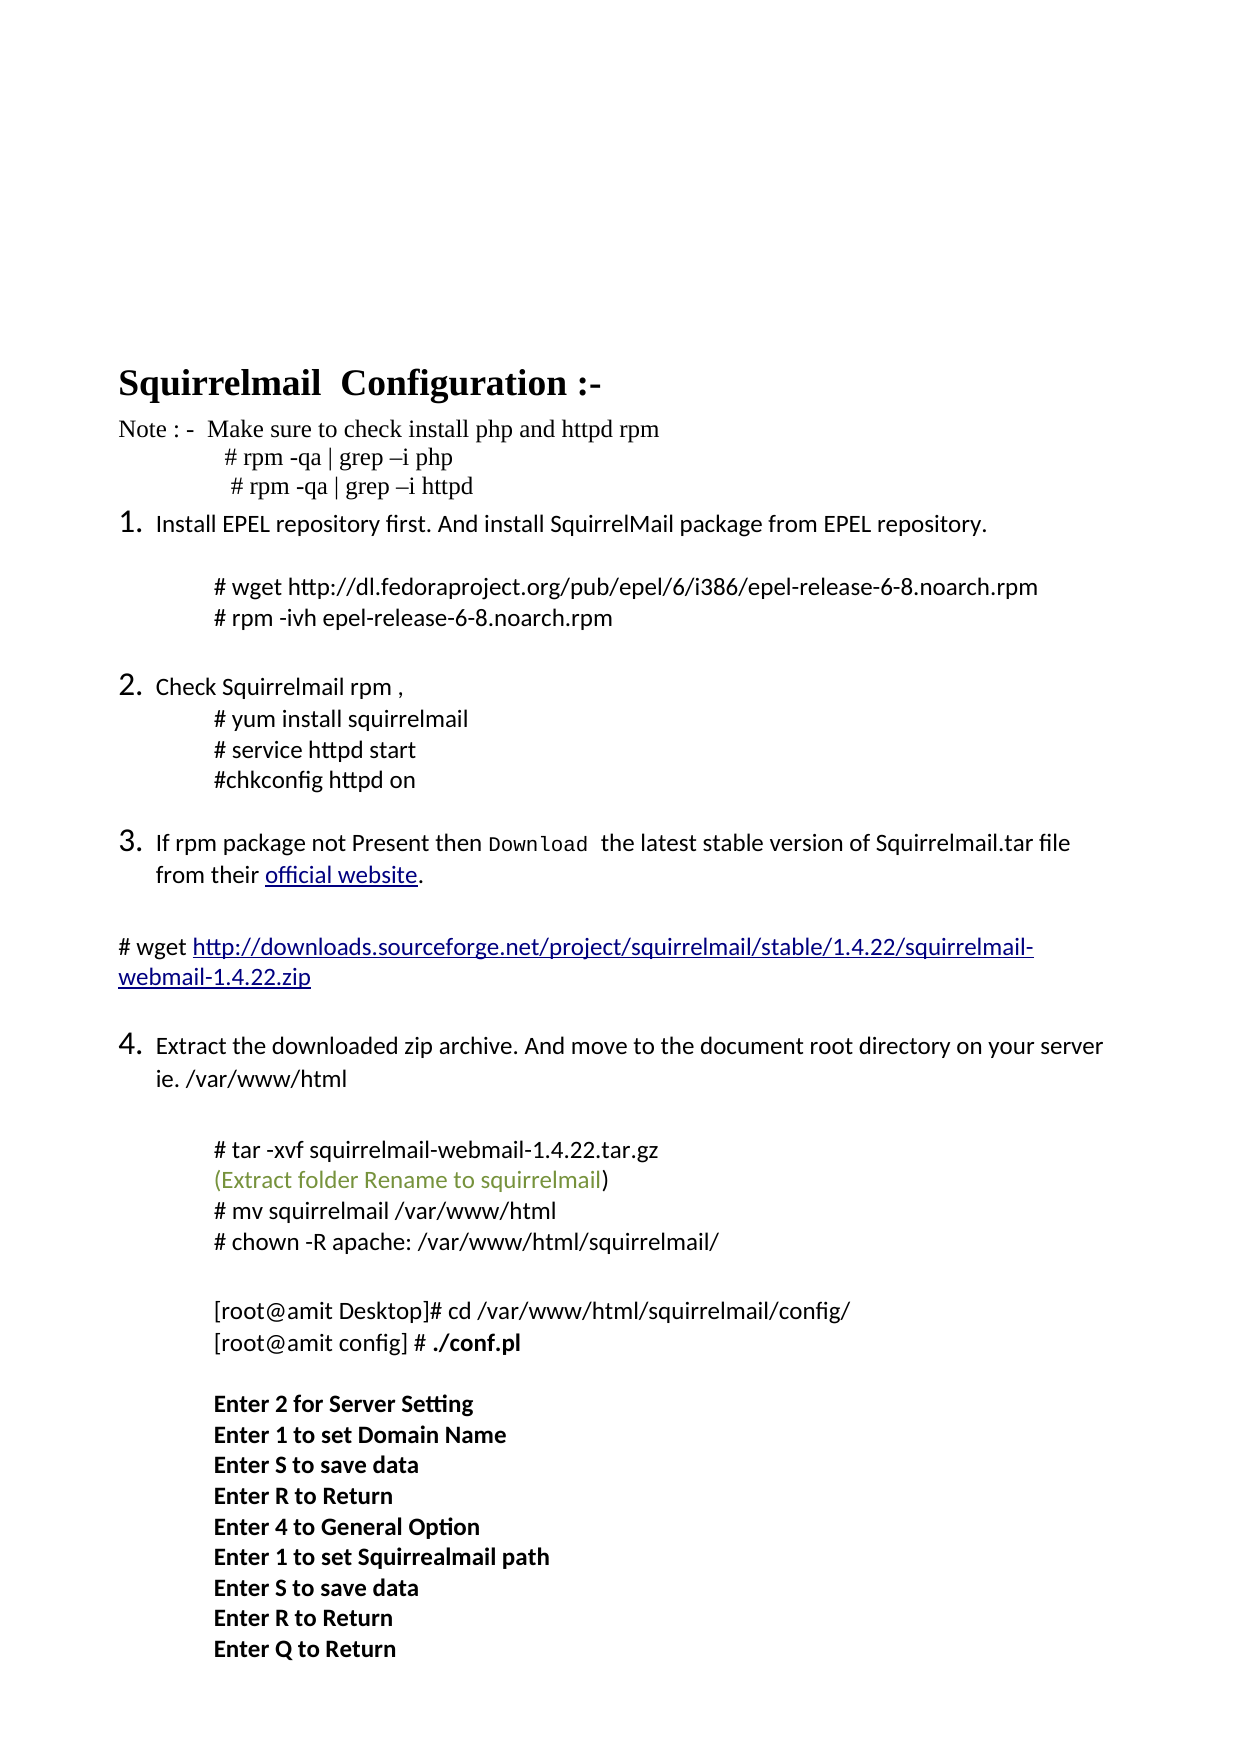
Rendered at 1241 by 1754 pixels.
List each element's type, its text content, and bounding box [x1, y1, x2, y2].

text # service httpd start [193, 734, 1122, 764]
text Note : - Make sure to check install php and httpd rpm [118, 414, 1122, 442]
text # yum install squirrelmail [193, 703, 1122, 734]
text # rpm -qa | grep –i httpd [118, 471, 1122, 500]
text # wget http://dl.fedoraproject.org/pub/epel/6/i386/epel-release-6-8.noarch.rpm [118, 571, 1122, 602]
text Enter 2 for Server Setting [118, 1388, 1122, 1419]
text Enter S to save data [118, 1572, 1122, 1602]
text Enter 1 to set Domain Name [118, 1419, 1122, 1449]
text # rpm -qa | grep –i php [118, 442, 1122, 471]
text Enter R to Return [118, 1480, 1122, 1511]
text # wget http://downloads.sourceforge.net/project/squirrelmail/stable/1.4.22/squirrelmail-webmail-1.4.22.zip [118, 931, 1122, 992]
text [root@amit Desktop]# cd /var/www/html/squirrelmail/config/ [118, 1287, 1122, 1327]
text [root@amit config] # ./conf.pl [118, 1327, 1122, 1358]
text Enter R to Return [118, 1602, 1122, 1633]
text # chown -R apache: /var/www/html/squirrelmail/ [118, 1226, 1122, 1256]
text # tar -xvf squirrelmail-webmail-1.4.22.tar.gz [118, 1134, 1122, 1165]
text Squirrelmail Configuration :- [118, 360, 1122, 403]
text # mv squirrelmail /var/www/html [156, 1195, 1122, 1226]
text Enter Q to Return [118, 1633, 1122, 1663]
text Enter 4 to General Option [118, 1511, 1122, 1541]
list If rpm package not Present then Download the latest stable version of Squirrelmail.tar file from their official website. [118, 819, 1122, 890]
text # rpm -ivh epel-release-6-8.noarch.rpm [118, 602, 1122, 632]
text (Extract folder Rename to squirrelmail) [118, 1165, 1122, 1195]
list Install EPEL repository first. And install SquirrelMail package from EPEL repository. [118, 500, 1122, 541]
list Extract the downloaded zip archive. And move to the document root directory on your server ie. /var/www/html [118, 1022, 1122, 1093]
text #chkconfig httpd on [193, 764, 1122, 795]
text Enter 1 to set Squirrealmail path [118, 1541, 1122, 1572]
list Check Squirrelmail rpm , [118, 663, 1122, 703]
text Enter S to save data [118, 1449, 1122, 1480]
